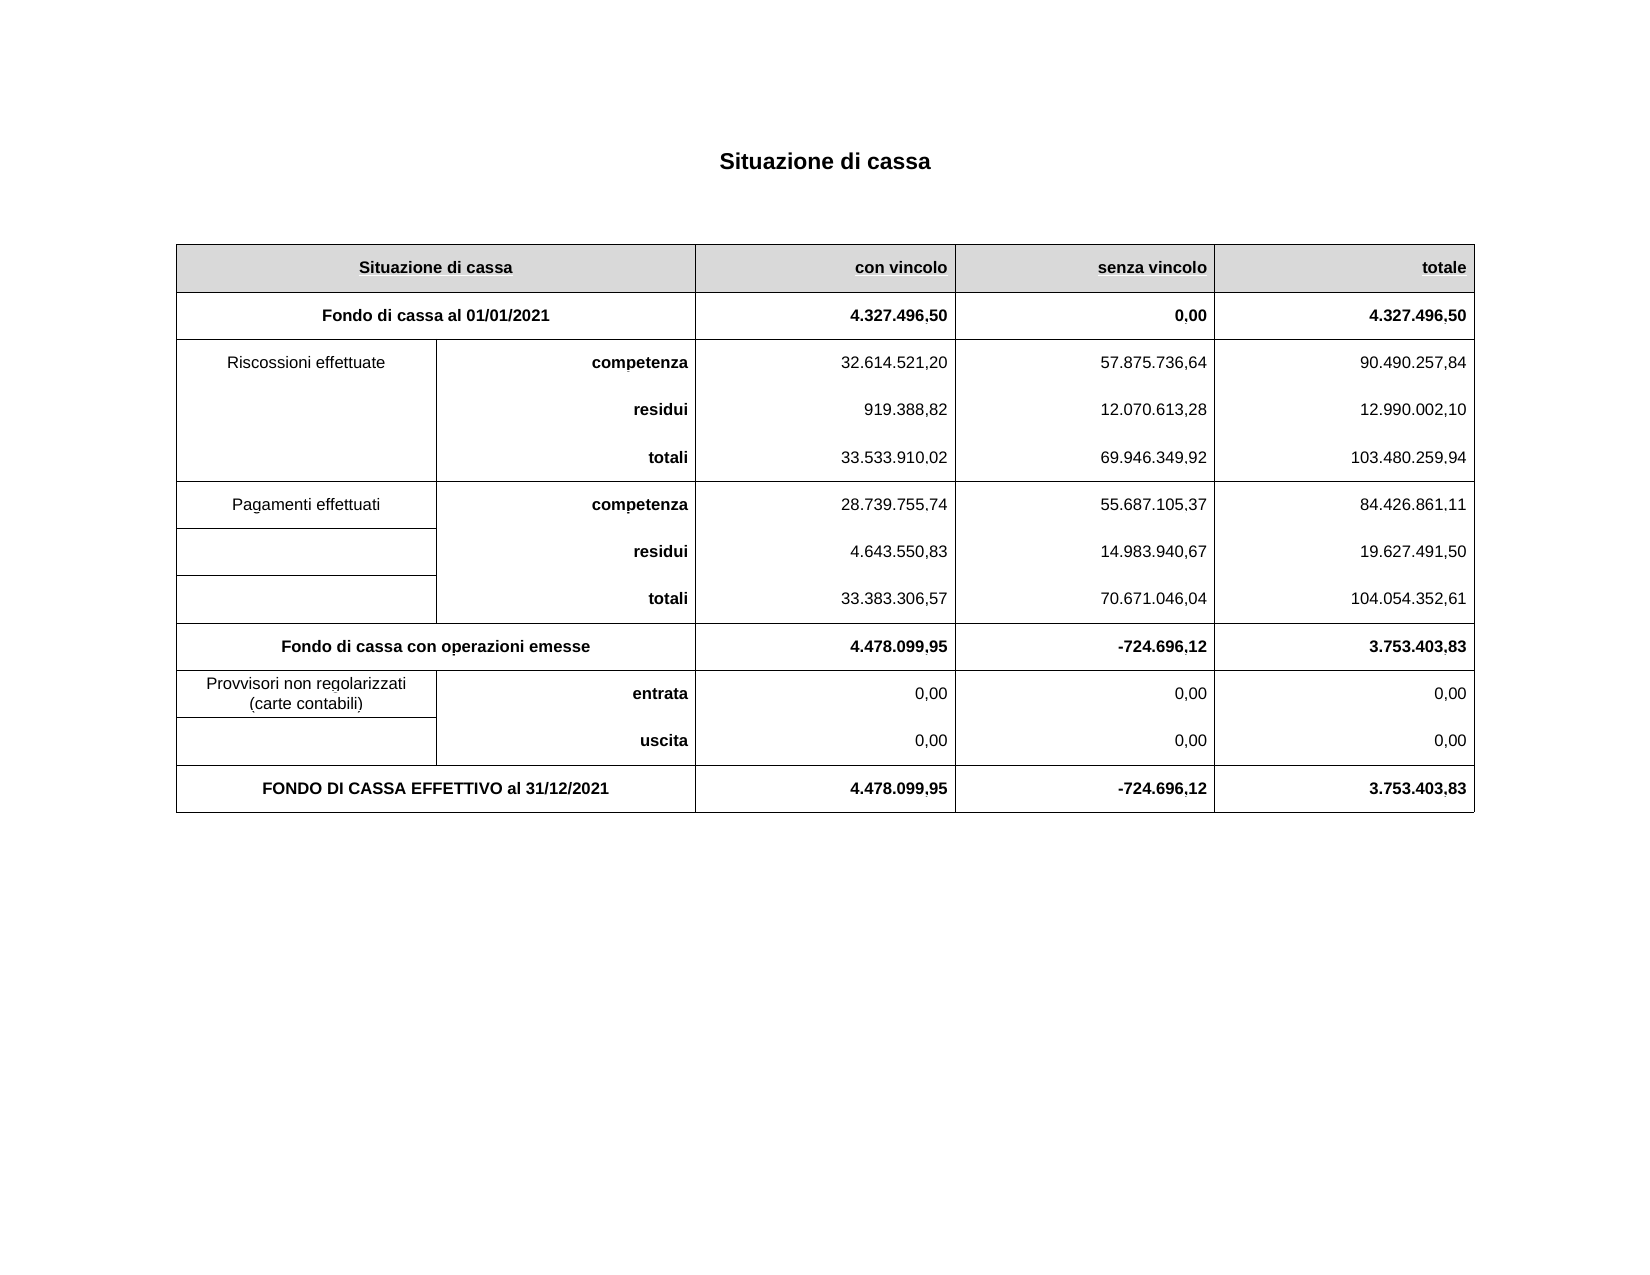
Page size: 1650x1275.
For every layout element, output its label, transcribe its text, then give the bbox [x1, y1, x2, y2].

table_cell 0,00 [1215, 671, 1474, 717]
table_cell 4.643.550,83 [696, 528, 955, 575]
table_cell 0,00 [956, 293, 1214, 339]
table_cell 84.426.861,11 [1215, 482, 1474, 528]
table_cell 69.946.349,92 [956, 434, 1214, 481]
table_cell 14.983.940,67 [956, 528, 1214, 575]
table_cell 0,00 [696, 671, 955, 717]
table_cell Fondo di cassa al 01/01/2021 [177, 293, 695, 339]
table_cell FONDO DI CASSA EFFETTIVO al 31/12/2021 [177, 766, 695, 812]
table_cell 55.687.105,37 [956, 482, 1214, 528]
table_cell 90.490.257,84 [1215, 340, 1474, 386]
table_cell [177, 576, 436, 623]
table_cell 104.054.352,61 [1215, 575, 1474, 623]
table_cell 4.327.496,50 [696, 293, 955, 339]
table_cell 19.627.491,50 [1215, 528, 1474, 575]
table_cell 3.753.403,83 [1215, 766, 1474, 812]
table_cell residui [437, 528, 695, 575]
table_cell [177, 718, 436, 764]
table_cell -724.696,12 [956, 766, 1214, 812]
table_cell Riscossioni effettuate [177, 340, 436, 386]
table_header Situazione di cassa [177, 245, 695, 292]
text Situazione di cassa [118, 148, 1532, 174]
table_cell [177, 434, 436, 481]
table_cell competenza [437, 340, 695, 386]
table_cell 919.388,82 [696, 386, 955, 433]
table_cell 0,00 [956, 717, 1214, 764]
table_header totale [1215, 245, 1474, 292]
table_cell 28.739.755,74 [696, 482, 955, 528]
table_cell uscita [437, 717, 695, 764]
table_cell 57.875.736,64 [956, 340, 1214, 386]
table_cell residui [437, 386, 695, 433]
table_cell 70.671.046,04 [956, 575, 1214, 623]
table_cell 12.990.002,10 [1215, 386, 1474, 433]
table_cell 12.070.613,28 [956, 386, 1214, 433]
table_cell 0,00 [956, 671, 1214, 717]
table_cell 4.478.099,95 [696, 624, 955, 670]
table_cell 4.478.099,95 [696, 766, 955, 812]
table_cell competenza [437, 482, 695, 528]
table_cell 32.614.521,20 [696, 340, 955, 386]
table_cell 0,00 [1215, 717, 1474, 764]
table_header con vincolo [696, 245, 955, 292]
table_cell 33.533.910,02 [696, 434, 955, 481]
table_cell Provvisori non regolarizzati (carte contabili) [177, 671, 436, 717]
table_cell Pagamenti effettuati [177, 482, 436, 528]
table_cell -724.696,12 [956, 624, 1214, 670]
table_cell 4.327.496,50 [1215, 293, 1474, 339]
table_cell 103.480.259,94 [1215, 434, 1474, 481]
table_cell [177, 386, 436, 433]
table_cell 0,00 [696, 717, 955, 764]
table_cell 3.753.403,83 [1215, 624, 1474, 670]
table_cell totali [437, 434, 695, 481]
table_cell totali [437, 575, 695, 623]
table_cell [177, 529, 436, 575]
table_cell 33.383.306,57 [696, 575, 955, 623]
table_cell entrata [437, 671, 695, 717]
table_header senza vincolo [956, 245, 1214, 292]
table_cell Fondo di cassa con operazioni emesse [177, 624, 695, 670]
